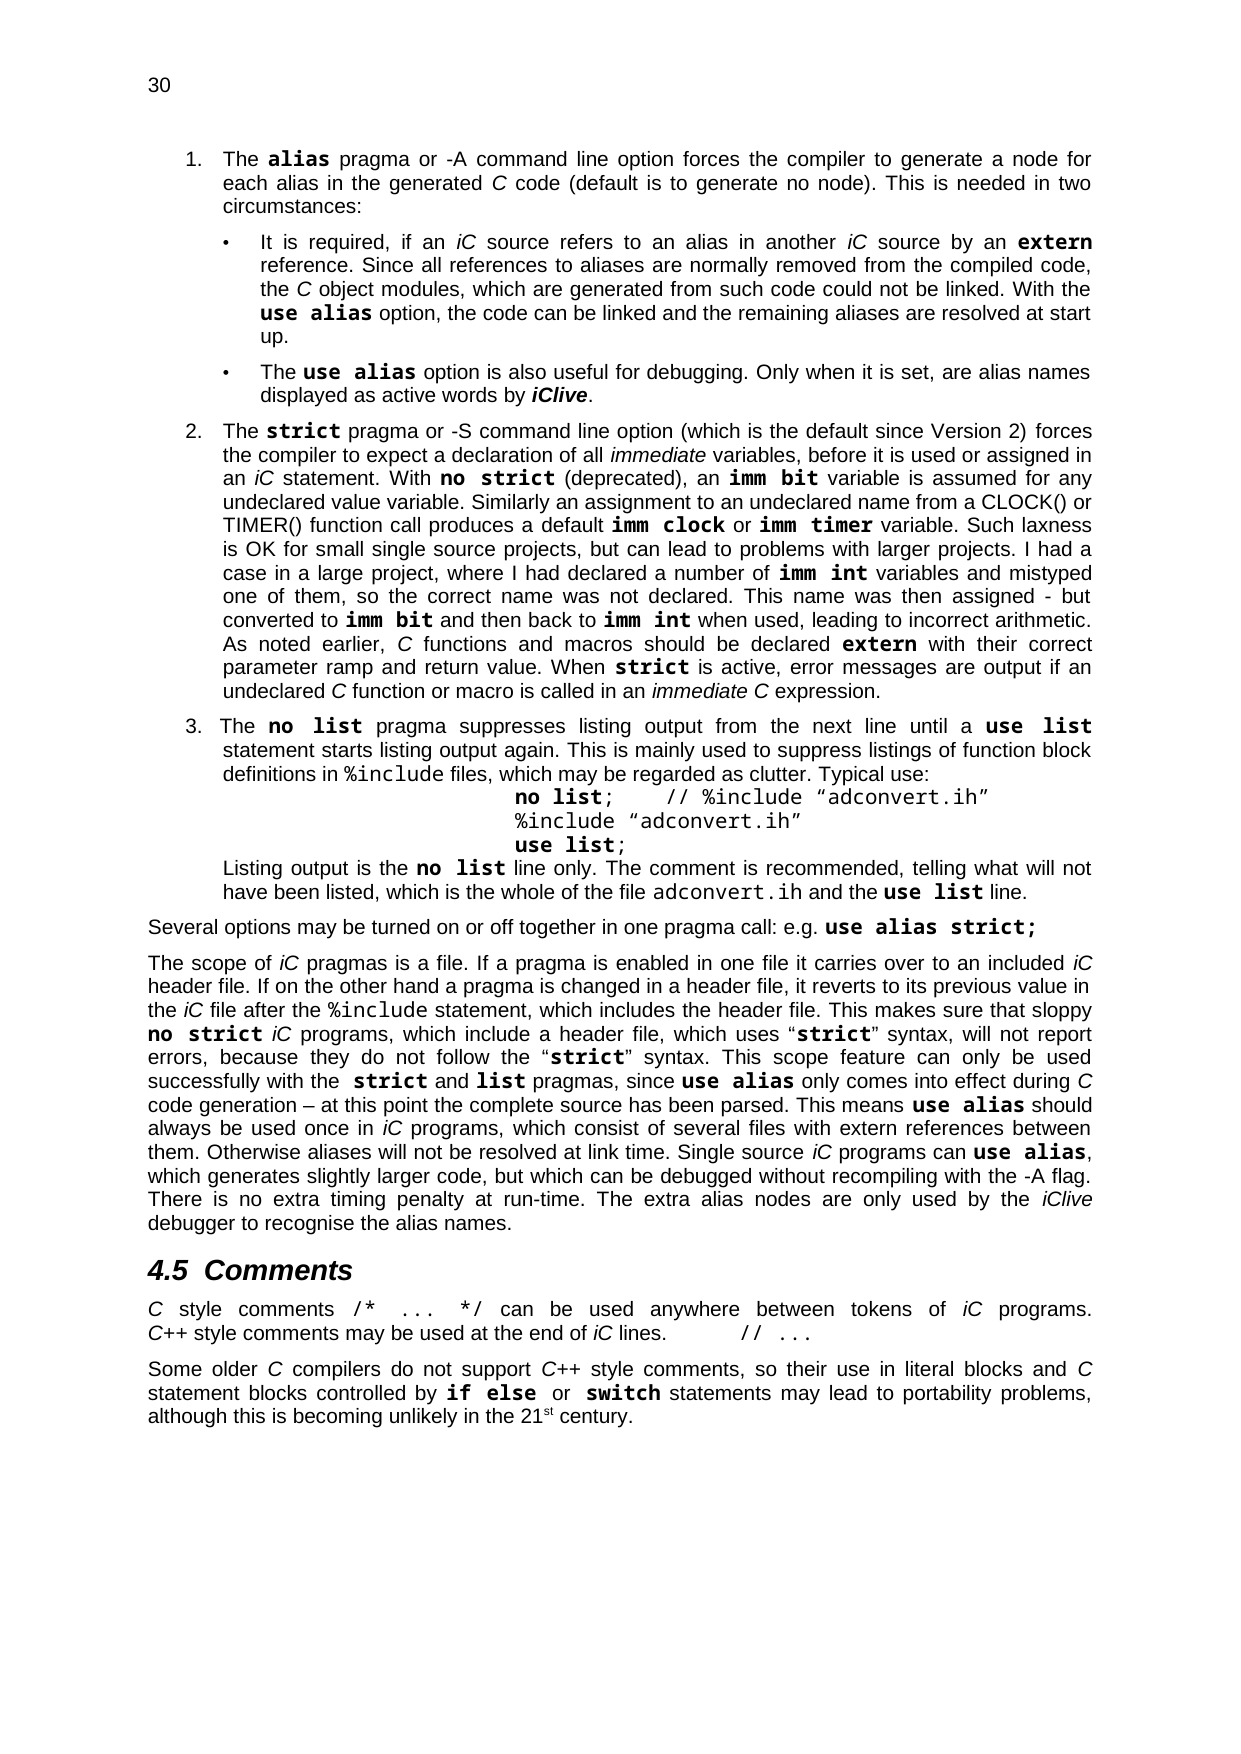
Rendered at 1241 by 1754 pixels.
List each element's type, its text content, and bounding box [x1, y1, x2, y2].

text The scope of iC pragmas is a file. If a pragma is enabled in one file it carries over to an included iC header file. If on the other hand a pragma is changed in a header file, it reverts to its previous value in the iC file after the %include statement, which includes the header file. This makes sure that sloppy no strict iC programs, which include a header file, which uses “strict” syntax, will not report errors, because they do not follow the “strict” syntax. This scope feature can only be used successfully with the strict and list pragmas, since use alias only comes into effect during C code generation – at this point the complete source has been parsed. This means use alias should always be used once in iC programs, which consist of several files with extern references between them. Otherwise aliases will not be resolved at link time. Single source iC programs can use alias, which generates slightly larger code, but which can be debugged without recompiling with the -A flag. There is no extra timing penalty at run-time. The extra alias nodes are only used by the iClive debugger to recognise the alias names. [148, 951, 1092, 1235]
text Several options may be turned on or off together in one pragma call: e.g. use alias strict; [148, 916, 1092, 939]
list The use alias option is also useful for debugging. Only when it is set, are alias names displayed as active words by iClive. [223, 360, 1092, 408]
list It is required, if an iC source refers to an alias in another iC source by an extern reference. Since all references to aliases are normally removed from the compiled code, the C object modules, which are generated from such code could not be linked. With the use alias option, the code can be linked and the remaining aliases are resolved at start up. [223, 230, 1092, 349]
list The strict pragma or -S command line option (which is the default since Version 2) forces the compiler to expect a declaration of all immediate variables, before it is used or assigned in an iC statement. With no strict (deprecated), an imm bit variable is assumed for any undeclared value variable. Similarly an assignment to an undeclared name from a CLOCK() or TIMER() function call produces a default imm clock or imm timer variable. Such laxness is OK for small single source projects, but can lead to problems with larger projects. I had a case in a large project, where I had declared a number of imm int variables and mistyped one of them, so the correct name was not declared. This name was then assigned - but converted to imm bit and then back to imm int when used, leading to incorrect arithmetic. As noted earlier, C functions and macros should be declared extern with their correct parameter ramp and return value. When strict is active, error messages are output if an undeclared C function or macro is called in an immediate C expression. [185, 419, 1092, 703]
text Some older C compilers do not support C++ style comments, so their use in literal blocks and C statement blocks controlled by if else or switch statements may lead to portability problems, although this is becoming unlikely in the 21st century. [148, 1358, 1092, 1428]
text C style comments /* ... */ can be used anywhere between tokens of iC programs. C++ style comments may be used at the end of iC lines. // ... [148, 1298, 1092, 1345]
subtitle Comments [148, 1253, 1092, 1286]
list The no list pragma suppresses listing output from the next line until a use list statement starts listing output again. This is mainly used to suppress listings of function block definitions in %include files, which may be regarded as clutter. Typical use: no list; // %include “adconvert.ih” %include “adconvert.ih” use list; Listing output is the no list line only. The comment is recommended, telling what will not have been listed, which is the whole of the file adconvert.ih and the use list line. [185, 715, 1092, 904]
list The alias pragma or -A command line option forces the compiler to generate a node for each alias in the generated C code (default is to generate no node). This is needed in two circumstances: [185, 148, 1092, 219]
